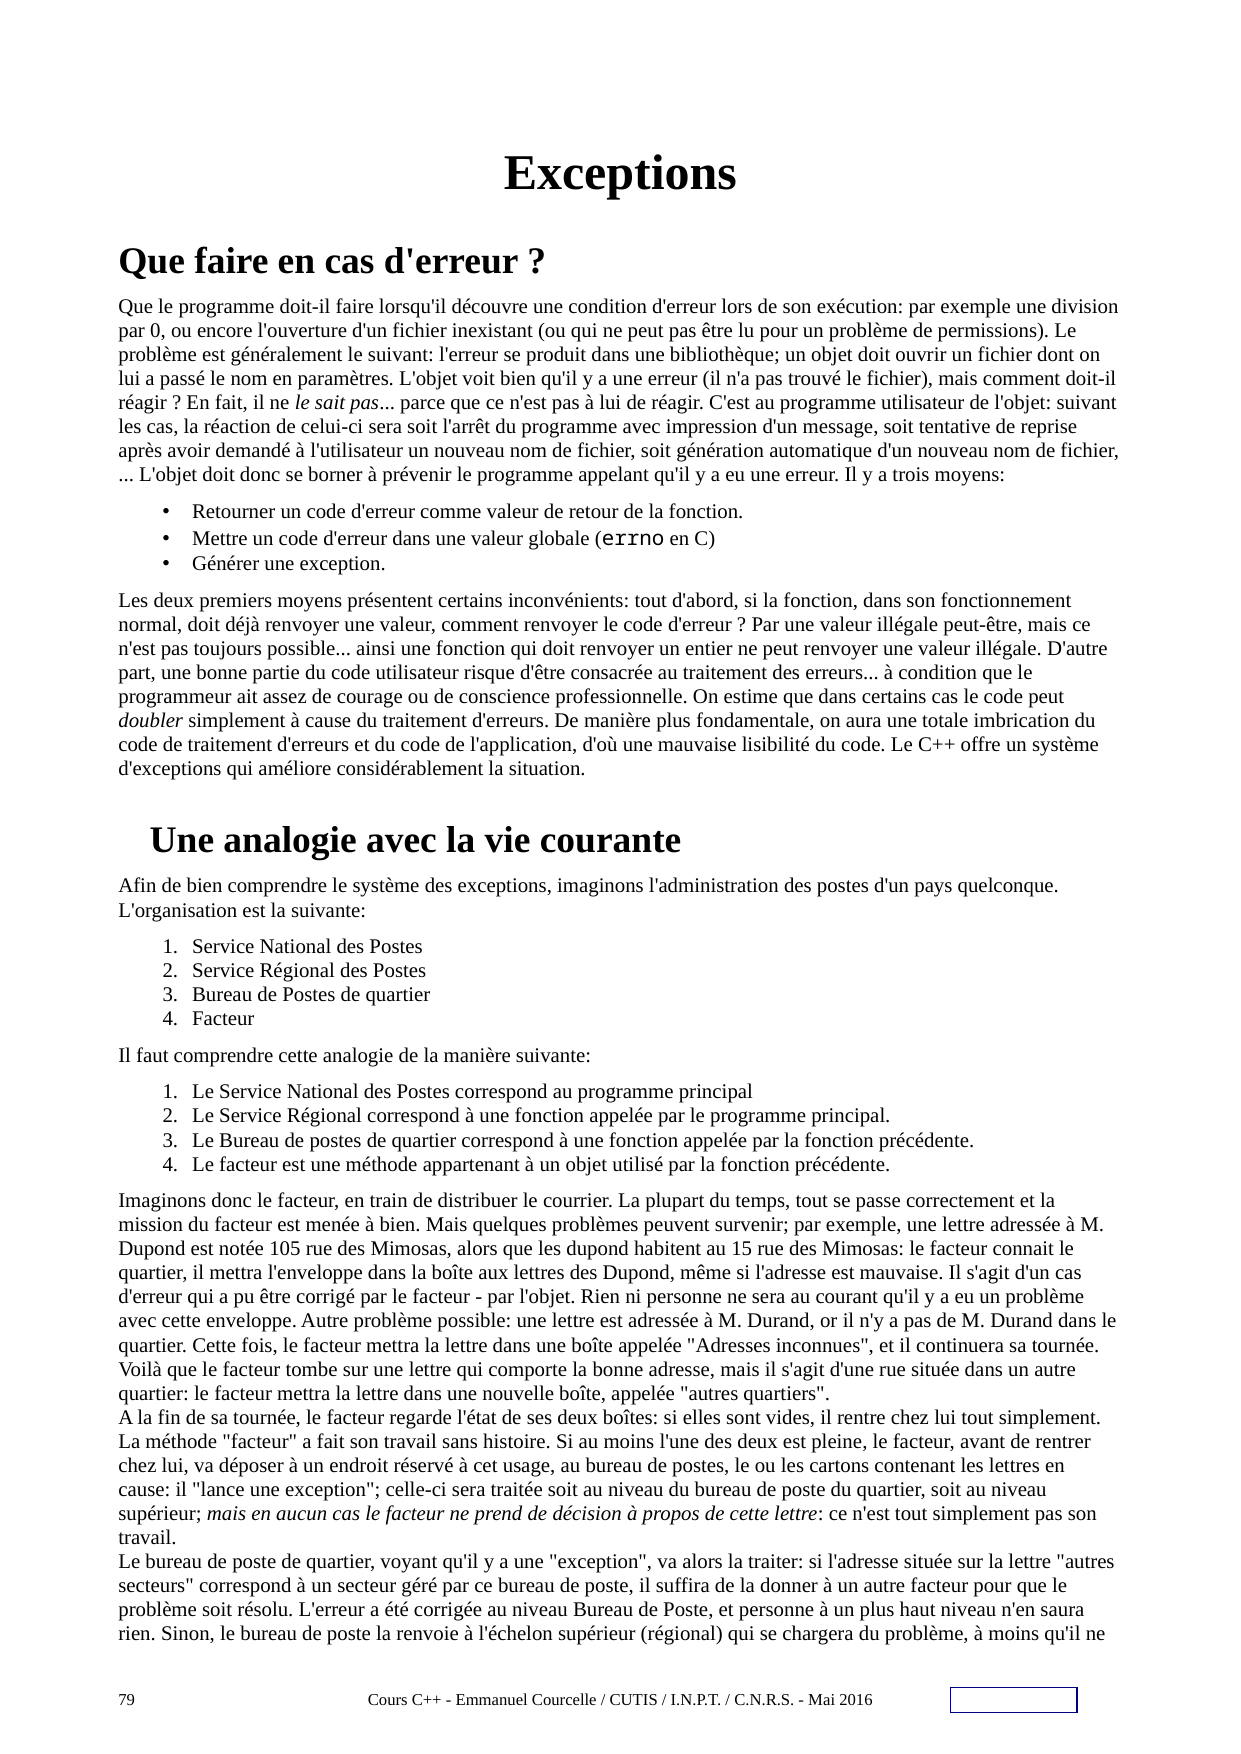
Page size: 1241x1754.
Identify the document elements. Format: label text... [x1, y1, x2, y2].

list Mettre un code d'erreur dans une valeur globale (errno en C) [162, 523, 1122, 551]
list Service National des Postes [162, 934, 1122, 958]
text Que le programme doit-il faire lorsqu'il découvre une condition d'erreur lors de son exécution: par exemple une division par 0, ou encore l'ouverture d'un fichier inexistant (ou qui ne peut pas être lu pour un problème de permissions). Le problème est généralement le suivant: l'erreur se produit dans une bibliothèque; un objet doit ouvrir un fichier dont on lui a passé le nom en paramètres. L'objet voit bien qu'il y a une erreur (il n'a pas trouvé le fichier), mais comment doit-il réagir ? En fait, il ne le sait pas... parce que ce n'est pas à lui de réagir. C'est au programme utilisateur de l'objet: suivant les cas, la réaction de celui-ci sera soit l'arrêt du programme avec impression d'un message, soit tentative de reprise après avoir demandé à l'utilisateur un nouveau nom de fichier, soit génération automatique d'un nouveau nom de fichier, ... L'objet doit donc se borner à prévenir le programme appelant qu'il y a eu une erreur. Il y a trois moyens: [118, 294, 1122, 486]
list Le Service National des Postes correspond au programme principal [162, 1079, 1122, 1103]
list Retourner un code d'erreur comme valeur de retour de la fonction. [162, 499, 1122, 523]
list Le facteur est une méthode appartenant à un objet utilisé par la fonction précédente. [162, 1152, 1122, 1176]
subtitle Une analogie avec la vie courante [118, 818, 1122, 861]
text Imaginons donc le facteur, en train de distribuer le courrier. La plupart du temps, tout se passe correctement et la mission du facteur est menée à bien. Mais quelques problèmes peuvent survenir; par exemple, une lettre adressée à M. Dupond est notée 105 rue des Mimosas, alors que les dupond habitent au 15 rue des Mimosas: le facteur connait le quartier, il mettra l'enveloppe dans la boîte aux lettres des Dupond, même si l'adresse est mauvaise. Il s'agit d'un cas d'erreur qui a pu être corrigé par le facteur - par l'objet. Rien ni personne ne sera au courant qu'il y a eu un problème avec cette enveloppe. Autre problème possible: une lettre est adressée à M. Durand, or il n'y a pas de M. Durand dans le quartier. Cette fois, le facteur mettra la lettre dans une boîte appelée "Adresses inconnues", et il continuera sa tournée. Voilà que le facteur tombe sur une lettre qui comporte la bonne adresse, mais il s'agit d'une rue située dans un autre quartier: le facteur mettra la lettre dans une nouvelle boîte, appelée "autres quartiers". A la fin de sa tournée, le facteur regarde l'état de ses deux boîtes: si elles sont vides, il rentre chez lui tout simplement. La méthode "facteur" a fait son travail sans histoire. Si au moins l'une des deux est pleine, le facteur, avant de rentrer chez lui, va déposer à un endroit réservé à cet usage, au bureau de postes, le ou les cartons contenant les lettres en cause: il "lance une exception"; celle-ci sera traitée soit au niveau du bureau de poste du quartier, soit au niveau supérieur; mais en aucun cas le facteur ne prend de décision à propos de cette lettre: ce n'est tout simplement pas son travail. Le bureau de poste de quartier, voyant qu'il y a une "exception", va alors la traiter: si l'adresse située sur la lettre "autres secteurs" correspond à un secteur géré par ce bureau de poste, il suffira de la donner à un autre facteur pour que le problème soit résolu. L'erreur a été corrigée au niveau Bureau de Poste, et personne à un plus haut niveau n'en saura rien. Sinon, le bureau de poste la renvoie à l'échelon supérieur (régional) qui se chargera du problème, à moins qu'il ne [118, 1188, 1122, 1645]
list Le Bureau de postes de quartier correspond à une fonction appelée par la fonction précédente. [162, 1127, 1122, 1152]
text Il faut comprendre cette analogie de la manière suivante: [118, 1043, 1122, 1067]
text Les deux premiers moyens présentent certains inconvénients: tout d'abord, si la fonction, dans son fonctionnement normal, doit déjà renvoyer une valeur, comment renvoyer le code d'erreur ? Par une valeur illégale peut-être, mais ce n'est pas toujours possible... ainsi une fonction qui doit renvoyer un entier ne peut renvoyer une valeur illégale. D'autre part, une bonne partie du code utilisateur risque d'être consacrée au traitement des erreurs... à condition que le programmeur ait assez de courage ou de conscience professionnelle. On estime que dans certains cas le code peut doubler simplement à cause du traitement d'erreurs. De manière plus fondamentale, on aura une totale imbrication du code de traitement d'erreurs et du code de l'application, d'où une mauvaise lisibilité du code. Le C++ offre un système d'exceptions qui améliore considérablement la situation. [118, 588, 1122, 780]
text Afin de bien comprendre le système des exceptions, imaginons l'administration des postes d'un pays quelconque. L'organisation est la suivante: [118, 873, 1122, 922]
list Générer une exception. [162, 551, 1122, 575]
list Facteur [162, 1006, 1122, 1030]
list Service Régional des Postes [162, 958, 1122, 982]
list Bureau de Postes de quartier [162, 982, 1122, 1006]
subtitle Que faire en cas d'erreur ? [118, 238, 1122, 281]
subtitle Exceptions [118, 143, 1122, 201]
list Le Service Régional correspond à une fonction appelée par le programme principal. [162, 1103, 1122, 1127]
